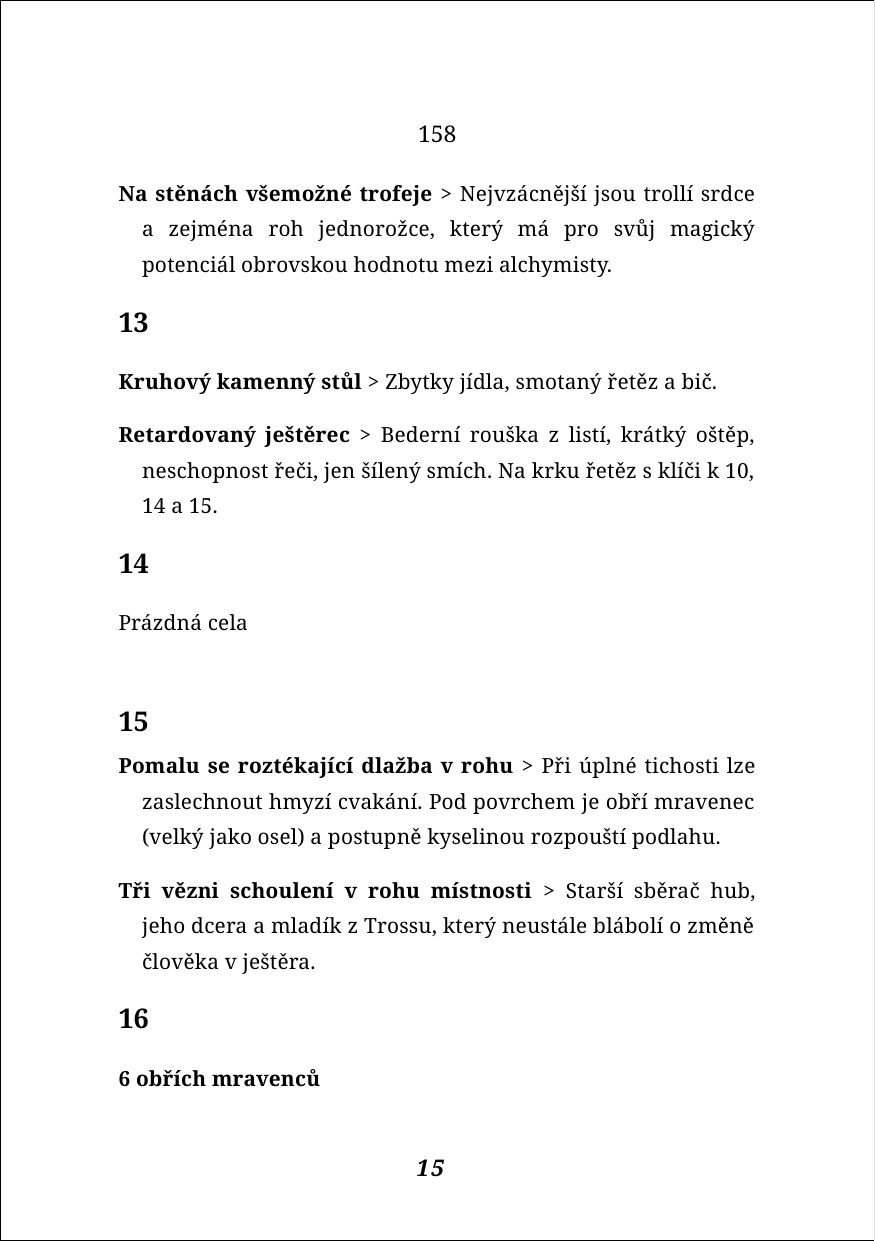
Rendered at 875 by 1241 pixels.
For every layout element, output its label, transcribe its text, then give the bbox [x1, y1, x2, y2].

subtitle 15 [118, 703, 756, 740]
text Tři vězni schoulení v rohu místnosti > Starší sběrač hub, jeho dcera a mladík z Trossu, který neustále blábolí o změně člověka v ještěra. [118, 876, 756, 975]
text Na stěnách všemožné trofeje > Nejvzácnější jsou trollí srdce a zejména roh jednorožce, který má pro svůj magický potenciál obrovskou hodnotu mezi alchymisty. [118, 179, 756, 278]
text 14 [118, 544, 756, 581]
text Prázdná cela [118, 608, 756, 637]
text Pomalu se roztékající dlažba v rohu > Při úplné tichosti lze zaslechnout hmyzí cvakání. Pod povrchem je obří mravenec (velký jako osel) a postupně kyselinou rozpouští podlahu. [118, 751, 756, 851]
text Kruhový kamenný stůl > Zbytky jídla, smotaný řetěz a bič. [118, 367, 756, 395]
text Retardovaný ještěrec > Bederní rouška z listí, krátký oštěp, neschopnost řeči, jen šílený smích. Na krku řetěz s klíči k 10, 14 a 15. [118, 420, 756, 520]
text 6 obřích mravenců [118, 1064, 756, 1092]
text 16 [118, 1000, 756, 1037]
text 13 [118, 303, 756, 340]
